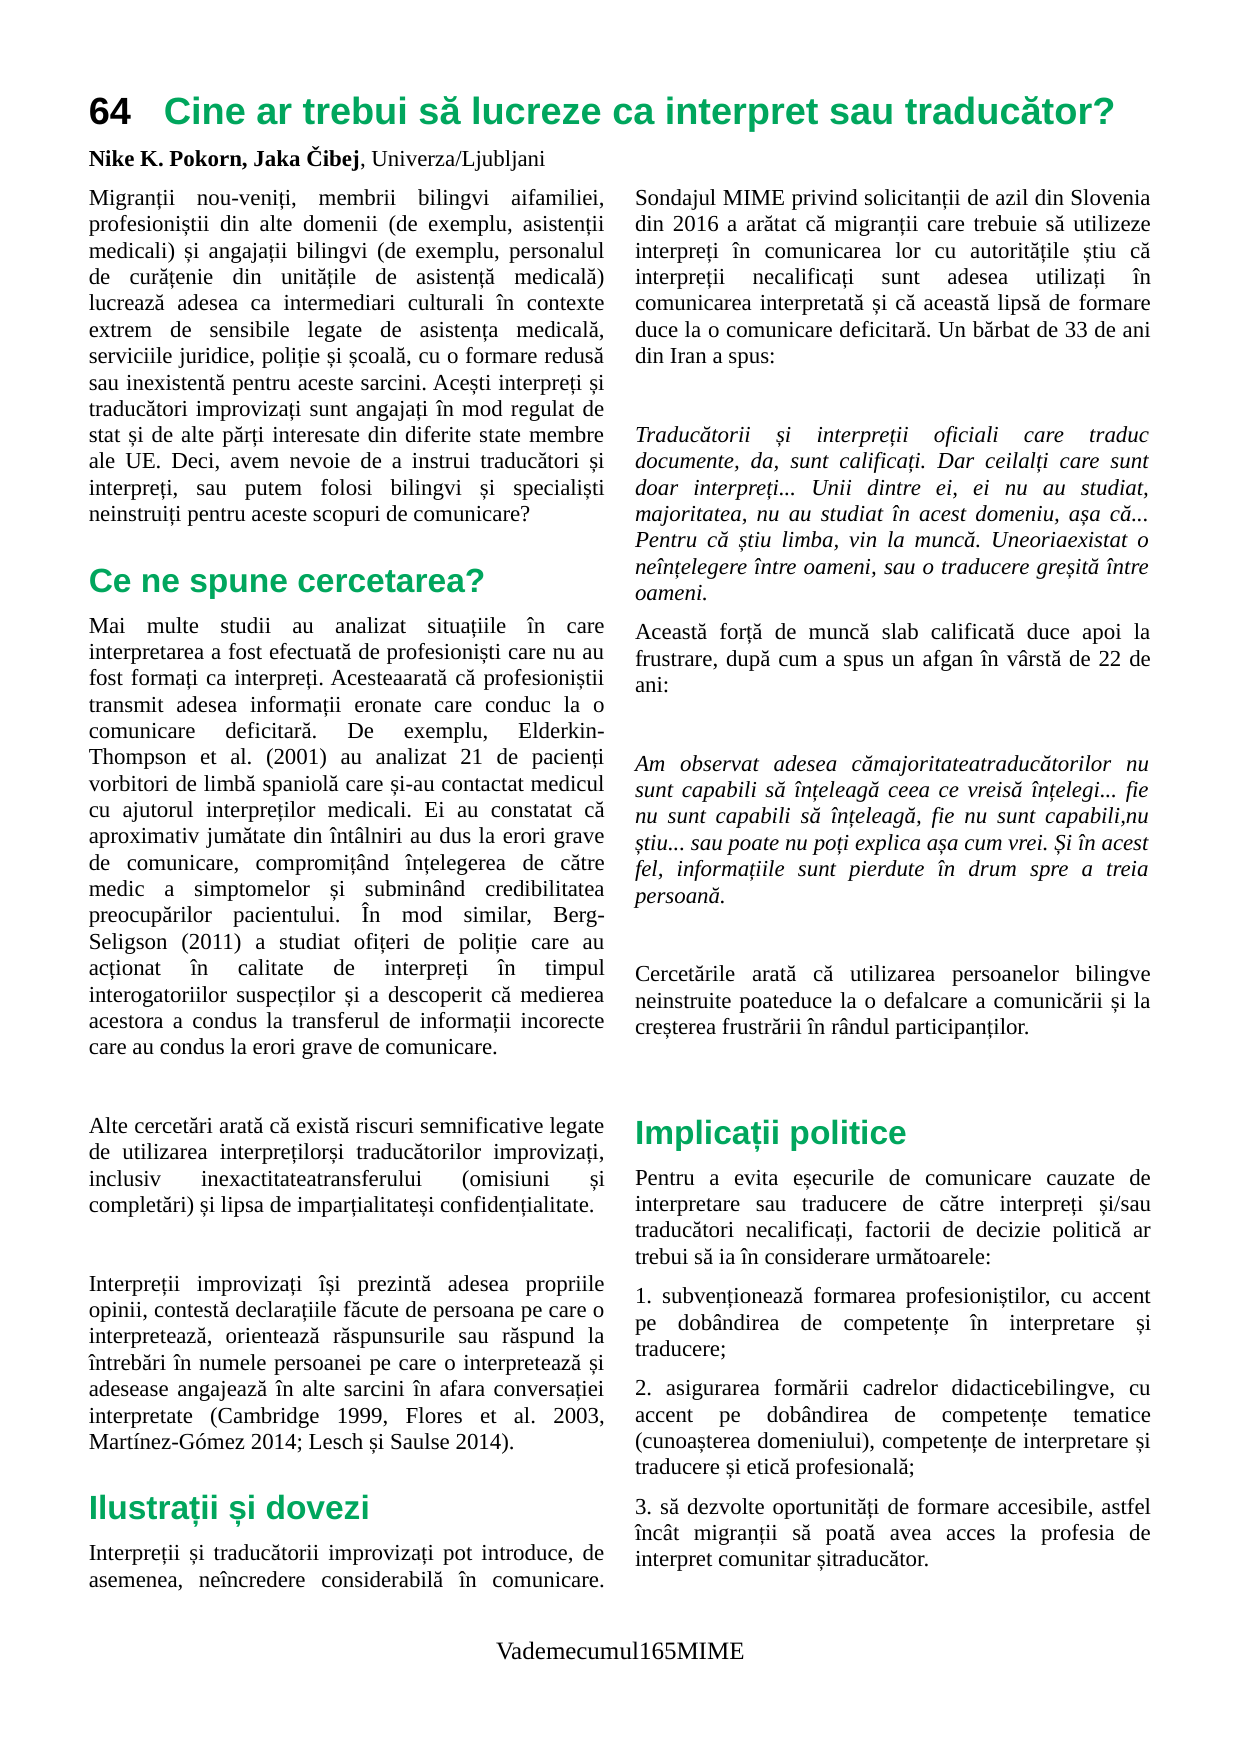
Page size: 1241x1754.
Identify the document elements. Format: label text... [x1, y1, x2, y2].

text Sondajul MIME privind solicitanții de azil din Slovenia din 2016 a arătat că migranții care trebuie să utilizeze interpreți în comunicarea lor cu autoritățile știu că interpreții necalificați sunt adesea utilizați în comunicarea interpretată și că această lipsă de formare duce la o comunicare deficitară. Un bărbat de 33 de ani din Iran a spus: [635, 184, 1152, 368]
subtitle Ilustrații și dovezi [88, 1488, 605, 1527]
text 3. să dezvolte oportunități de formare accesibile, astfel încât migranții să poată avea acces la profesia de interpret comunitar șitraducător. [635, 1493, 1152, 1572]
text 2. asigurarea formării cadrelor didacticebilingve, cu accent pe dobândirea de competențe tematice (cunoașterea domeniului), competențe de interpretare și traducere și etică profesională; [635, 1374, 1152, 1480]
subtitle Cine ar trebui să lucreze ca interpret sau traducător? [88, 88, 1152, 132]
text Traducătorii și interpreții oficiali care traduc documente, da, sunt calificați. Dar ceilalți care sunt doar interpreți... Unii dintre ei, ei nu au studiat, majoritatea, nu au studiat în acest domeniu, așa că... Pentru că știu limba, vin la muncă. Uneoriaexistat o neînțelegere între oameni, sau o traducere greșită între oameni. [635, 421, 1152, 605]
text Pentru a evita eșecurile de comunicare cauzate de interpretare sau traducere de către interpreți și/sau traducători necalificați, factorii de decizie politică ar trebui să ia în considerare următoarele: [635, 1164, 1152, 1269]
text Migranții nou-veniți, membrii bilingvi aifamiliei, profesioniștii din alte domenii (de exemplu, asistenții medicali) și angajații bilingvi (de exemplu, personalul de curățenie din unitățile de asistență medicală) lucrează adesea ca intermediari culturali în contexte extrem de sensibile legate de asistența medicală, serviciile juridice, poliție și școală, cu o formare redusă sau inexistentă pentru aceste sarcini. Acești interpreți și traducători improvizați sunt angajați în mod regulat de stat și de alte părți interesate din diferite state membre ale UE. Deci, avem nevoie de a instrui traducători și interpreți, sau putem folosi bilingvi și specialiști neinstruiți pentru aceste scopuri de comunicare? [88, 184, 605, 527]
text Alte cercetări arată că există riscuri semnificative legate de utilizarea interprețilorși traducătorilor improvizați, inclusiv inexactitateatransferului (omisiuni și completări) și lipsa de imparțialitateși confidențialitate. [88, 1112, 605, 1217]
text Interpreții și traducătorii improvizați pot introduce, de asemenea, neîncredere considerabilă în comunicare. [88, 1539, 605, 1592]
text Mai multe studii au analizat situațiile în care interpretarea a fost efectuată de profesioniști care nu au fost formați ca interpreți. Acesteaarată că profesioniștii transmit adesea informații eronate care conduc la o comunicare deficitară. De exemplu, Elderkin-Thompson et al. (2001) au analizat 21 de pacienți vorbitori de limbă spaniolă care și-au contactat medicul cu ajutorul interpreților medicali. Ei au constatat că aproximativ jumătate din întâlniri au dus la erori grave de comunicare, compromițând înțelegerea de către medic a simptomelor și subminând credibilitatea preocupărilor pacientului. În mod similar, Berg-Seligson (2011) a studiat ofițeri de poliție care au acționat în calitate de interpreți în timpul interogatoriilor suspecților și a descoperit că medierea acestora a condus la transferul de informații incorecte care au condus la erori grave de comunicare. [88, 612, 605, 1060]
subtitle Implicații politice [635, 1113, 1152, 1151]
text Această forță de muncă slab calificată duce apoi la frustrare, după cum a spus un afgan în vârstă de 22 de ani: [635, 618, 1152, 697]
text 1. subvenționează formarea profesioniștilor, cu accent pe dobândirea de competențe în interpretare și traducere; [635, 1282, 1152, 1361]
text Am observat adesea cămajoritateatraducătorilor nu sunt capabili să înțeleagă ceea ce vreisă înțelegi... fie nu sunt capabili să înțeleagă, fie nu sunt capabili,nu știu... sau poate nu poți explica așa cum vrei. Și în acest fel, informațiile sunt pierdute în drum spre a treia persoană. [635, 750, 1152, 908]
subtitle Ce ne spune cercetarea? [88, 561, 605, 599]
text Cercetările arată că utilizarea persoanelor bilingve neinstruite poateduce la o defalcare a comunicării și la creșterea frustrării în rândul participanților. [635, 960, 1152, 1039]
text Interpreții improvizați își prezintă adesea propriile opinii, contestă declarațiile făcute de persoana pe care o interpretează, orientează răspunsurile sau răspund la întrebări în numele persoanei pe care o interpretează și adesease angajează în alte sarcini în afara conversației interpretate (Cambridge 1999, Flores et al. 2003, Martínez-Gómez 2014; Lesch și Saulse 2014). [88, 1270, 605, 1454]
text Nike K. Pokorn, Jaka Čibej, Univerza/Ljubljani [88, 145, 1152, 171]
